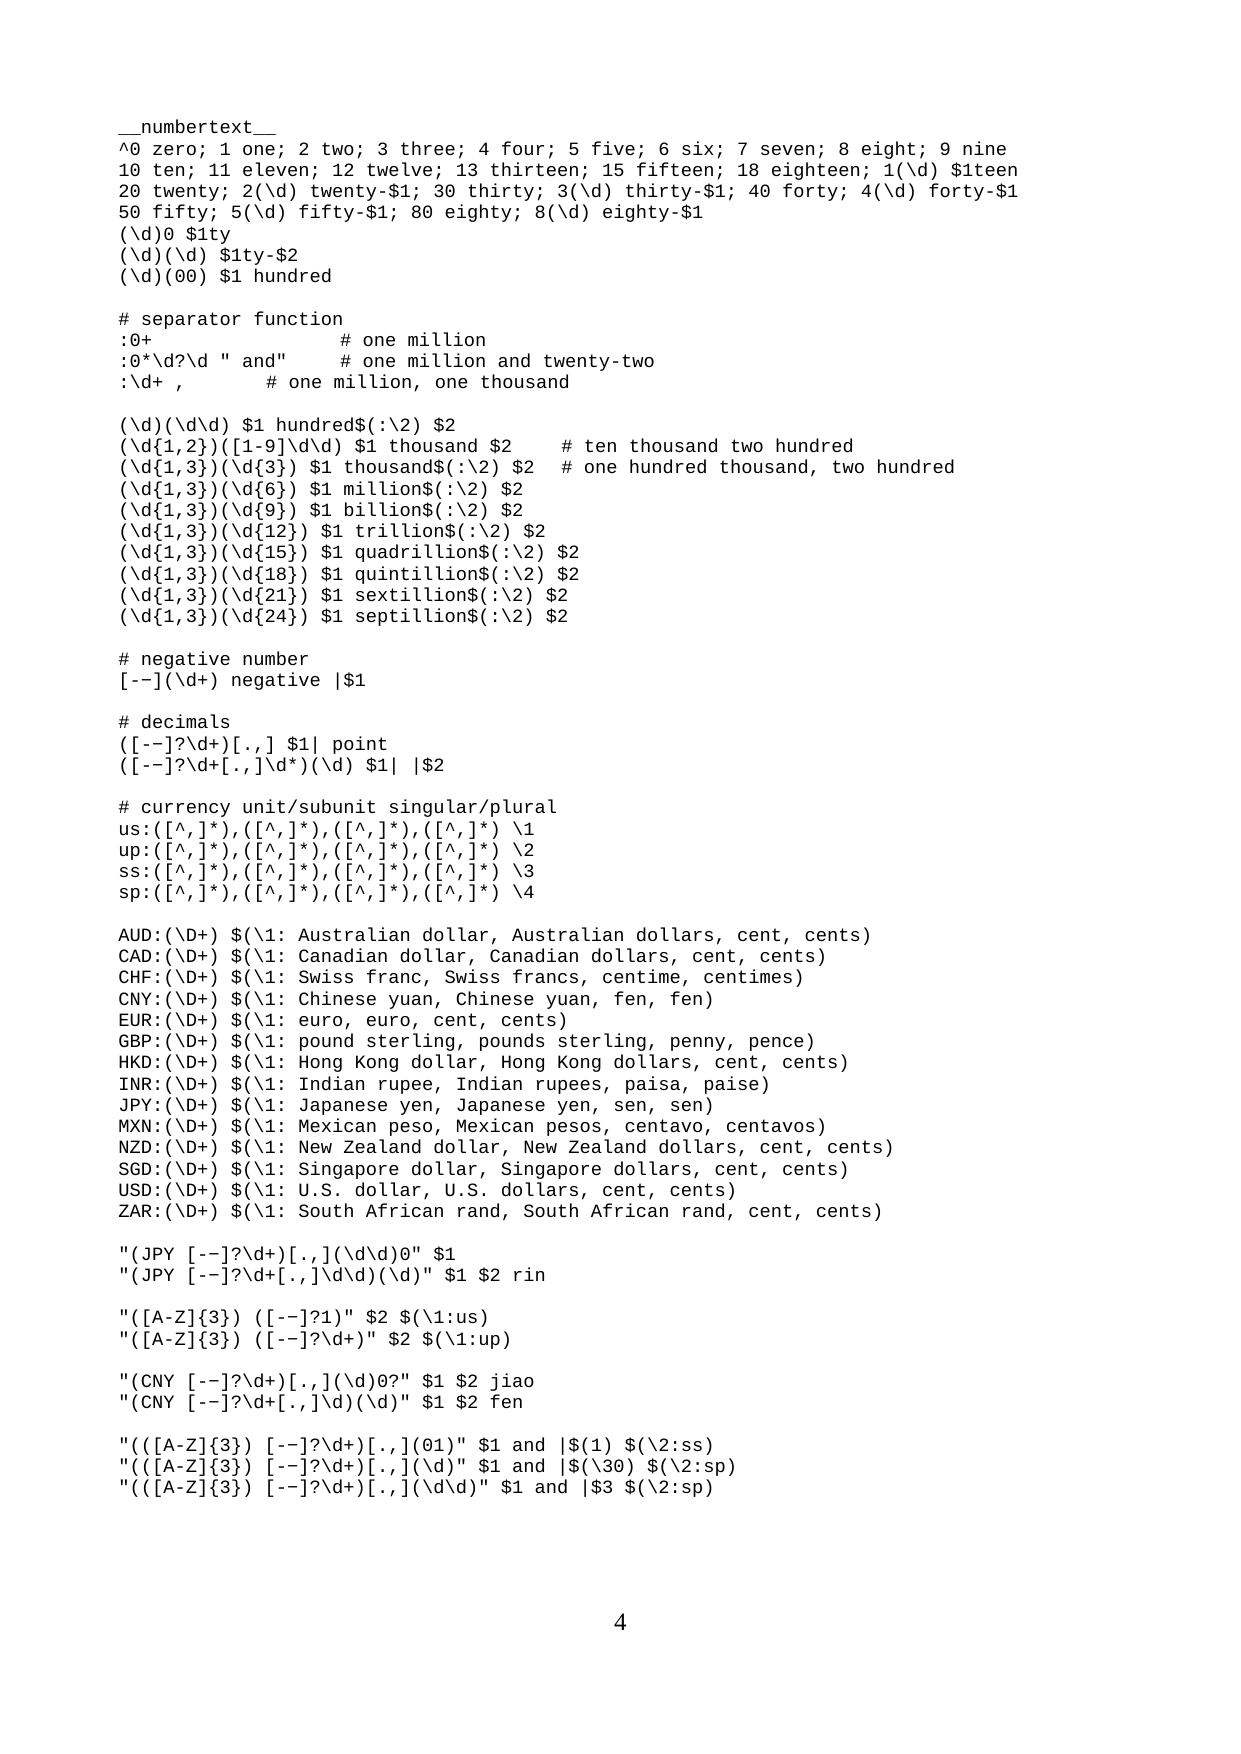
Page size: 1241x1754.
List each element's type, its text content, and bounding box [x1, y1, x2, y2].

text CAD:(\D+) $(\1: Canadian dollar, Canadian dollars, cent, cents) [118, 947, 1122, 968]
text up:([^,]*),([^,]*),([^,]*),([^,]*) \2 [118, 841, 1122, 862]
text (\d{1,2})([1-9]\d\d) $1 thousand $2 # ten thousand two hundred [118, 437, 1122, 458]
text SGD:(\D+) $(\1: Singapore dollar, Singapore dollars, cent, cents) [118, 1159, 1122, 1181]
text "([A-Z]{3}) ([-−]?\d+)" $2 $(\1:up) [118, 1329, 1122, 1351]
text (\d)0 $1ty [118, 224, 1122, 246]
text 10 ten; 11 eleven; 12 twelve; 13 thirteen; 15 fifteen; 18 eighteen; 1(\d) $1teen [118, 161, 1122, 182]
text JPY:(\D+) $(\1: Japanese yen, Japanese yen, sen, sen) [118, 1096, 1122, 1117]
text USD:(\D+) $(\1: U.S. dollar, U.S. dollars, cent, cents) [118, 1181, 1122, 1202]
text "(JPY [-−]?\d+)[.,](\d\d)0" $1 [118, 1244, 1122, 1266]
text us:([^,]*),([^,]*),([^,]*),([^,]*) \1 [118, 819, 1122, 841]
text (\d{1,3})(\d{3}) $1 thousand$(:\2) $2 # one hundred thousand, two hundred [118, 458, 1122, 479]
text HKD:(\D+) $(\1: Hong Kong dollar, Hong Kong dollars, cent, cents) [118, 1053, 1122, 1074]
text ([-−]?\d+[.,]\d*)(\d) $1| |$2 [118, 756, 1122, 777]
text (\d{1,3})(\d{6}) $1 million$(:\2) $2 [118, 479, 1122, 501]
text [-−](\d+) negative |$1 [118, 671, 1122, 692]
text (\d{1,3})(\d{24}) $1 septillion$(:\2) $2 [118, 607, 1122, 628]
text __numbertext__ [118, 118, 1122, 139]
text NZD:(\D+) $(\1: New Zealand dollar, New Zealand dollars, cent, cents) [118, 1138, 1122, 1159]
text (\d{1,3})(\d{15}) $1 quadrillion$(:\2) $2 [118, 543, 1122, 564]
text :0*\d?\d " and" # one million and twenty-two [118, 352, 1122, 373]
text CHF:(\D+) $(\1: Swiss franc, Swiss francs, centime, centimes) [118, 968, 1122, 989]
text (\d)(\d\d) $1 hundred$(:\2) $2 [118, 416, 1122, 437]
text MXN:(\D+) $(\1: Mexican peso, Mexican pesos, centavo, centavos) [118, 1117, 1122, 1138]
text "(([A-Z]{3}) [-−]?\d+)[.,](01)" $1 and |$(1) $(\2:ss) [118, 1436, 1122, 1457]
text INR:(\D+) $(\1: Indian rupee, Indian rupees, paisa, paise) [118, 1074, 1122, 1096]
text "(CNY [-−]?\d+)[.,](\d)0?" $1 $2 jiao [118, 1372, 1122, 1393]
text (\d)(00) $1 hundred [118, 267, 1122, 288]
text ss:([^,]*),([^,]*),([^,]*),([^,]*) \3 [118, 862, 1122, 883]
text :0+ # one million [118, 331, 1122, 352]
text EUR:(\D+) $(\1: euro, euro, cent, cents) [118, 1011, 1122, 1032]
text # decimals [118, 713, 1122, 734]
text # separator function [118, 309, 1122, 331]
text "(([A-Z]{3}) [-−]?\d+)[.,](\d\d)" $1 and |$3 $(\2:sp) [118, 1478, 1122, 1499]
text (\d)(\d) $1ty-$2 [118, 246, 1122, 267]
text AUD:(\D+) $(\1: Australian dollar, Australian dollars, cent, cents) [118, 926, 1122, 947]
text # currency unit/subunit singular/plural [118, 798, 1122, 819]
text ([-−]?\d+)[.,] $1| point [118, 734, 1122, 756]
text (\d{1,3})(\d{9}) $1 billion$(:\2) $2 [118, 501, 1122, 522]
text "(JPY [-−]?\d+[.,]\d\d)(\d)" $1 $2 rin [118, 1266, 1122, 1287]
text GBP:(\D+) $(\1: pound sterling, pounds sterling, penny, pence) [118, 1032, 1122, 1053]
text sp:([^,]*),([^,]*),([^,]*),([^,]*) \4 [118, 883, 1122, 904]
text (\d{1,3})(\d{21}) $1 sextillion$(:\2) $2 [118, 586, 1122, 607]
text 50 fifty; 5(\d) fifty-$1; 80 eighty; 8(\d) eighty-$1 [118, 203, 1122, 224]
text "(CNY [-−]?\d+[.,]\d)(\d)" $1 $2 fen [118, 1393, 1122, 1414]
text :\d+ , # one million, one thousand [118, 373, 1122, 394]
text "(([A-Z]{3}) [-−]?\d+)[.,](\d)" $1 and |$(\30) $(\2:sp) [118, 1457, 1122, 1478]
text # negative number [118, 649, 1122, 671]
text ZAR:(\D+) $(\1: South African rand, South African rand, cent, cents) [118, 1202, 1122, 1223]
text CNY:(\D+) $(\1: Chinese yuan, Chinese yuan, fen, fen) [118, 989, 1122, 1011]
text ^0 zero; 1 one; 2 two; 3 three; 4 four; 5 five; 6 six; 7 seven; 8 eight; 9 nine [118, 139, 1122, 161]
text (\d{1,3})(\d{12}) $1 trillion$(:\2) $2 [118, 522, 1122, 543]
text (\d{1,3})(\d{18}) $1 quintillion$(:\2) $2 [118, 564, 1122, 586]
text 20 twenty; 2(\d) twenty-$1; 30 thirty; 3(\d) thirty-$1; 40 forty; 4(\d) forty-$1 [118, 182, 1122, 203]
text "([A-Z]{3}) ([-−]?1)" $2 $(\1:us) [118, 1308, 1122, 1329]
